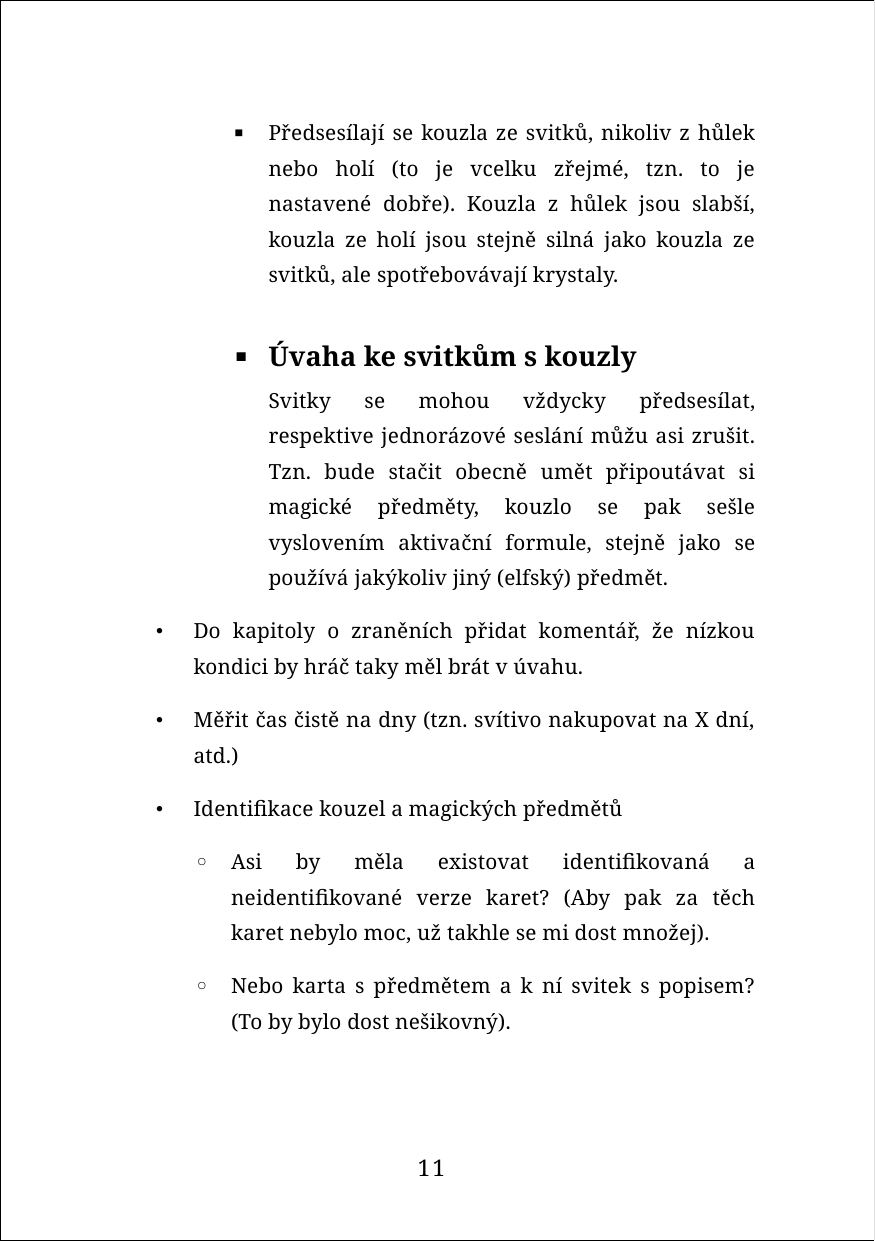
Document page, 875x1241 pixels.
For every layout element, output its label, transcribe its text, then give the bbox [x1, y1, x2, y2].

list Svitky se mohou vždycky předsesílat, respektive jednorázové seslání můžu asi zrušit. Tzn. bude stačit obecně umět připoutávat si magické předměty, kouzlo se pak sešle vyslovením aktivační formule, stejně jako se používá jakýkoliv jiný (elfský) předmět. [231, 386, 756, 592]
list Asi by měla existovat identifikovaná a neidentifikované verze karet? (Aby pak za těch karet nebylo moc, už takhle se mi dost množej). [193, 847, 756, 947]
list Do kapitoly o zraněních přidat komentář, že nízkou kondici by hráč taky měl brát v úvahu. [156, 617, 756, 681]
list Identifikace kouzel a magických předmětů [156, 794, 756, 823]
list Předsesílají se kouzla ze svitků, nikoliv z hůlek nebo holí (to je vcelku zřejmé, tzn. to je nastavené dobře). Kouzla z hůlek jsou slabší, kouzla ze holí jsou stejně silná jako kouzla ze svitků, ale spotřebovávají krystaly. [231, 118, 756, 289]
list Měřit čas čistě na dny (tzn. svítivo nakupovat na X dní, atd.) [156, 705, 756, 769]
subtitle Úvaha ke svitkům s kouzly [231, 337, 756, 374]
list Nebo karta s předmětem a k ní svitek s popisem? (To by bylo dost nešikovný). [193, 972, 756, 1036]
